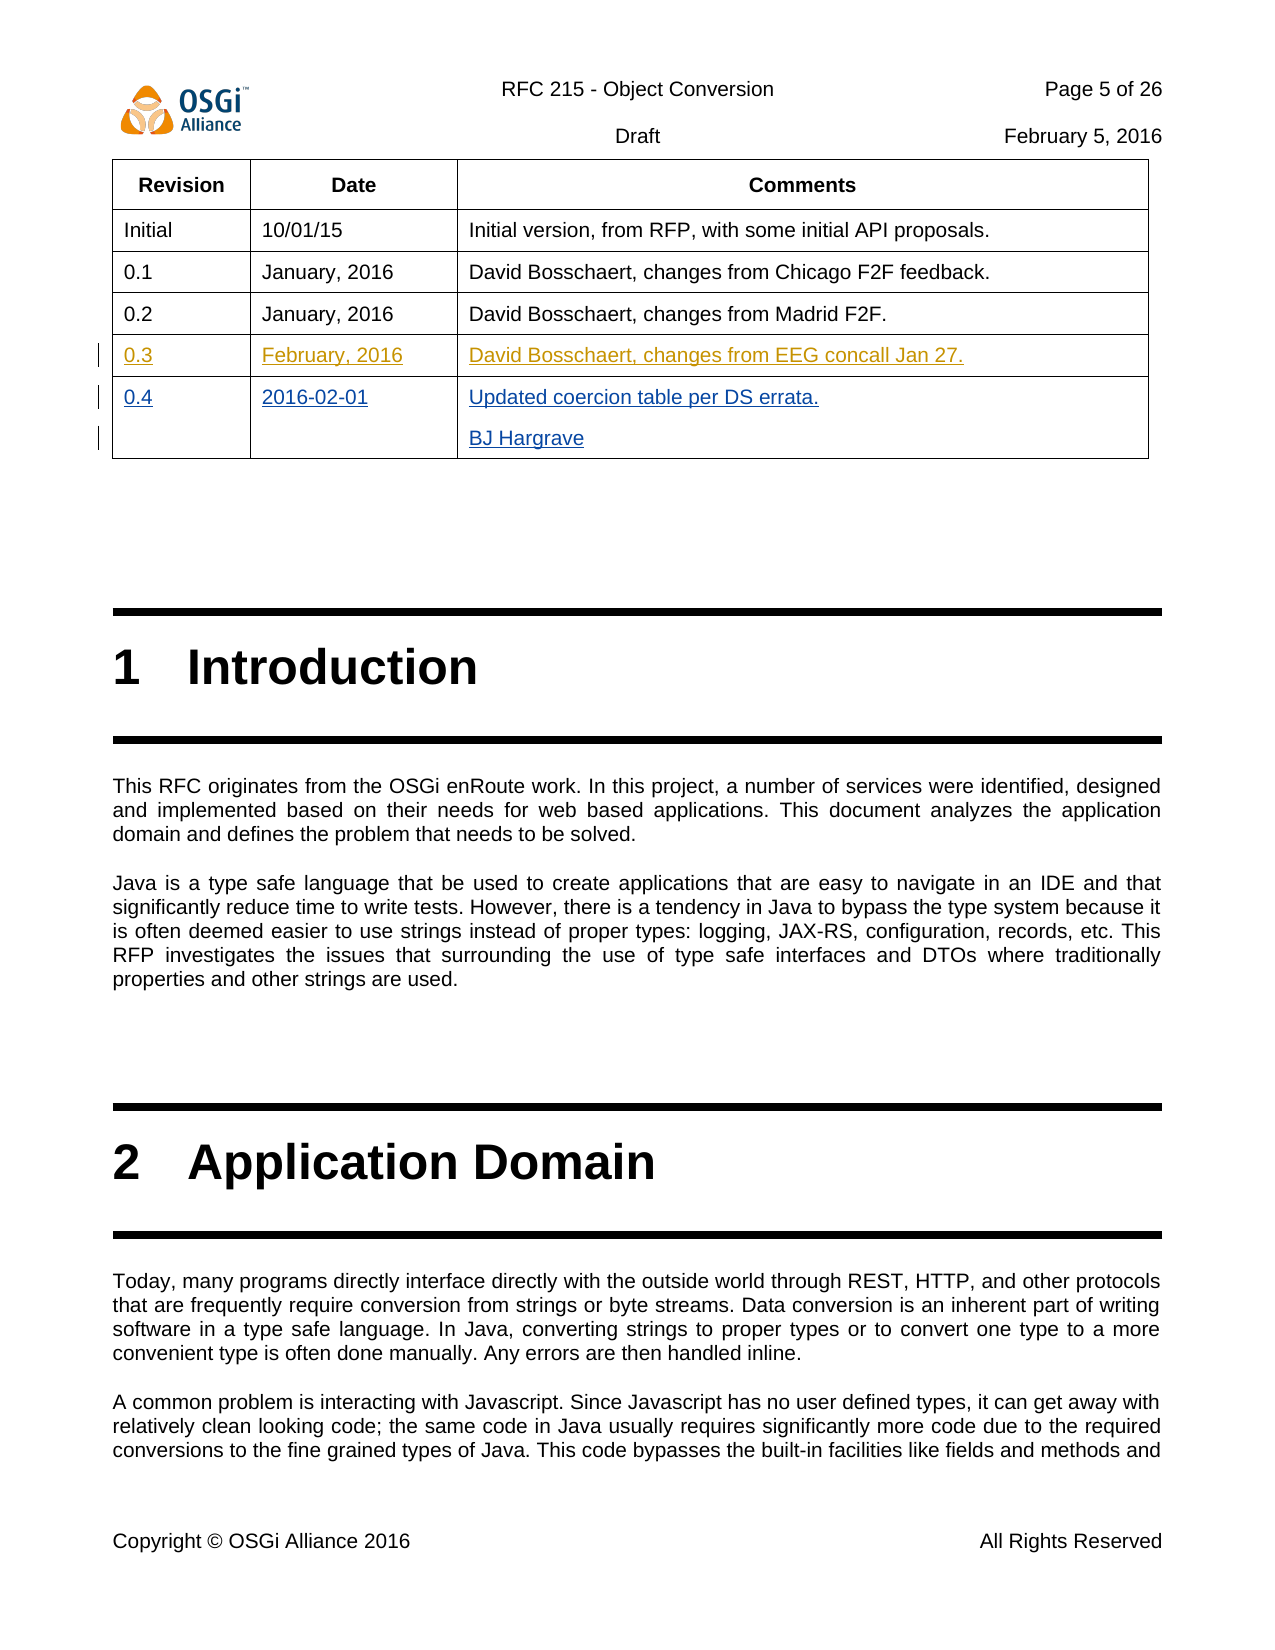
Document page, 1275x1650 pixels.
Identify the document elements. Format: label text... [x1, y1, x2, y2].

table_cell Initial [113, 210, 250, 251]
table_cell 0.3 [113, 335, 250, 376]
table_cell 2016-02-01 [251, 377, 457, 458]
table_cell 01/10/15 [251, 210, 457, 251]
table_cell January, 2016 [251, 293, 457, 334]
table_cell David Bosschaert, changes from EEG concall Jan 27. [458, 335, 1148, 376]
table_header Revision [113, 160, 250, 209]
text Java is a type safe language that be used to create applications that are easy to navigate in an IDE and that significantly reduce time to write tests. However, there is a tendency in Java to bypass the type system because it is often deemed easier to use strings instead of proper types: logging, JAX-RS, configuration, records, etc. This RFP investigates the issues that surrounding the use of type safe interfaces and DTOs where traditionally properties and other strings are used. [112, 871, 1162, 990]
table_cell 0.4 [113, 377, 250, 458]
table_header Date [251, 160, 457, 209]
table_cell February, 2016 [251, 335, 457, 376]
subtitle Application Domain [112, 1104, 1162, 1239]
text Today, many programs directly interface directly with the outside world through REST, HTTP, and other protocols that are frequently require conversion from strings or byte streams. Data conversion is an inherent part of writing software in a type safe language. In Java, converting strings to proper types or to convert one type to a more convenient type is often done manually. Any errors are then handled inline. [112, 1269, 1162, 1364]
text A common problem is interacting with Javascript. Since Javascript has no user defined types, it can get away with relatively clean looking code; the same code in Java usually requires significantly more code due to the required conversions to the fine grained types of Java. This code bypasses the built-in facilities like fields and methods and [112, 1389, 1162, 1461]
table_cell David Bosschaert, changes from Chicago F2F feedback. [458, 252, 1148, 292]
text This RFC originates from the OSGi enRoute work. In this project, a number of services were identified, designed and implemented based on their needs for web based applications. This document analyzes the application domain and defines the problem that needs to be solved. [112, 774, 1162, 846]
table_cell David Bosschaert, changes from Madrid F2F. [458, 293, 1148, 334]
table_cell Initial version, from RFP, with some initial API proposals. [458, 210, 1148, 251]
table_cell 0.1 [113, 252, 250, 292]
table_cell January, 2016 [251, 252, 457, 292]
table_cell Updated coercion table per DS errata. BJ Hargrave [458, 377, 1148, 458]
table_cell 0.2 [113, 293, 250, 334]
table_header Comments [458, 160, 1148, 209]
subtitle Introduction [112, 609, 1162, 744]
picture [113, 78, 257, 142]
